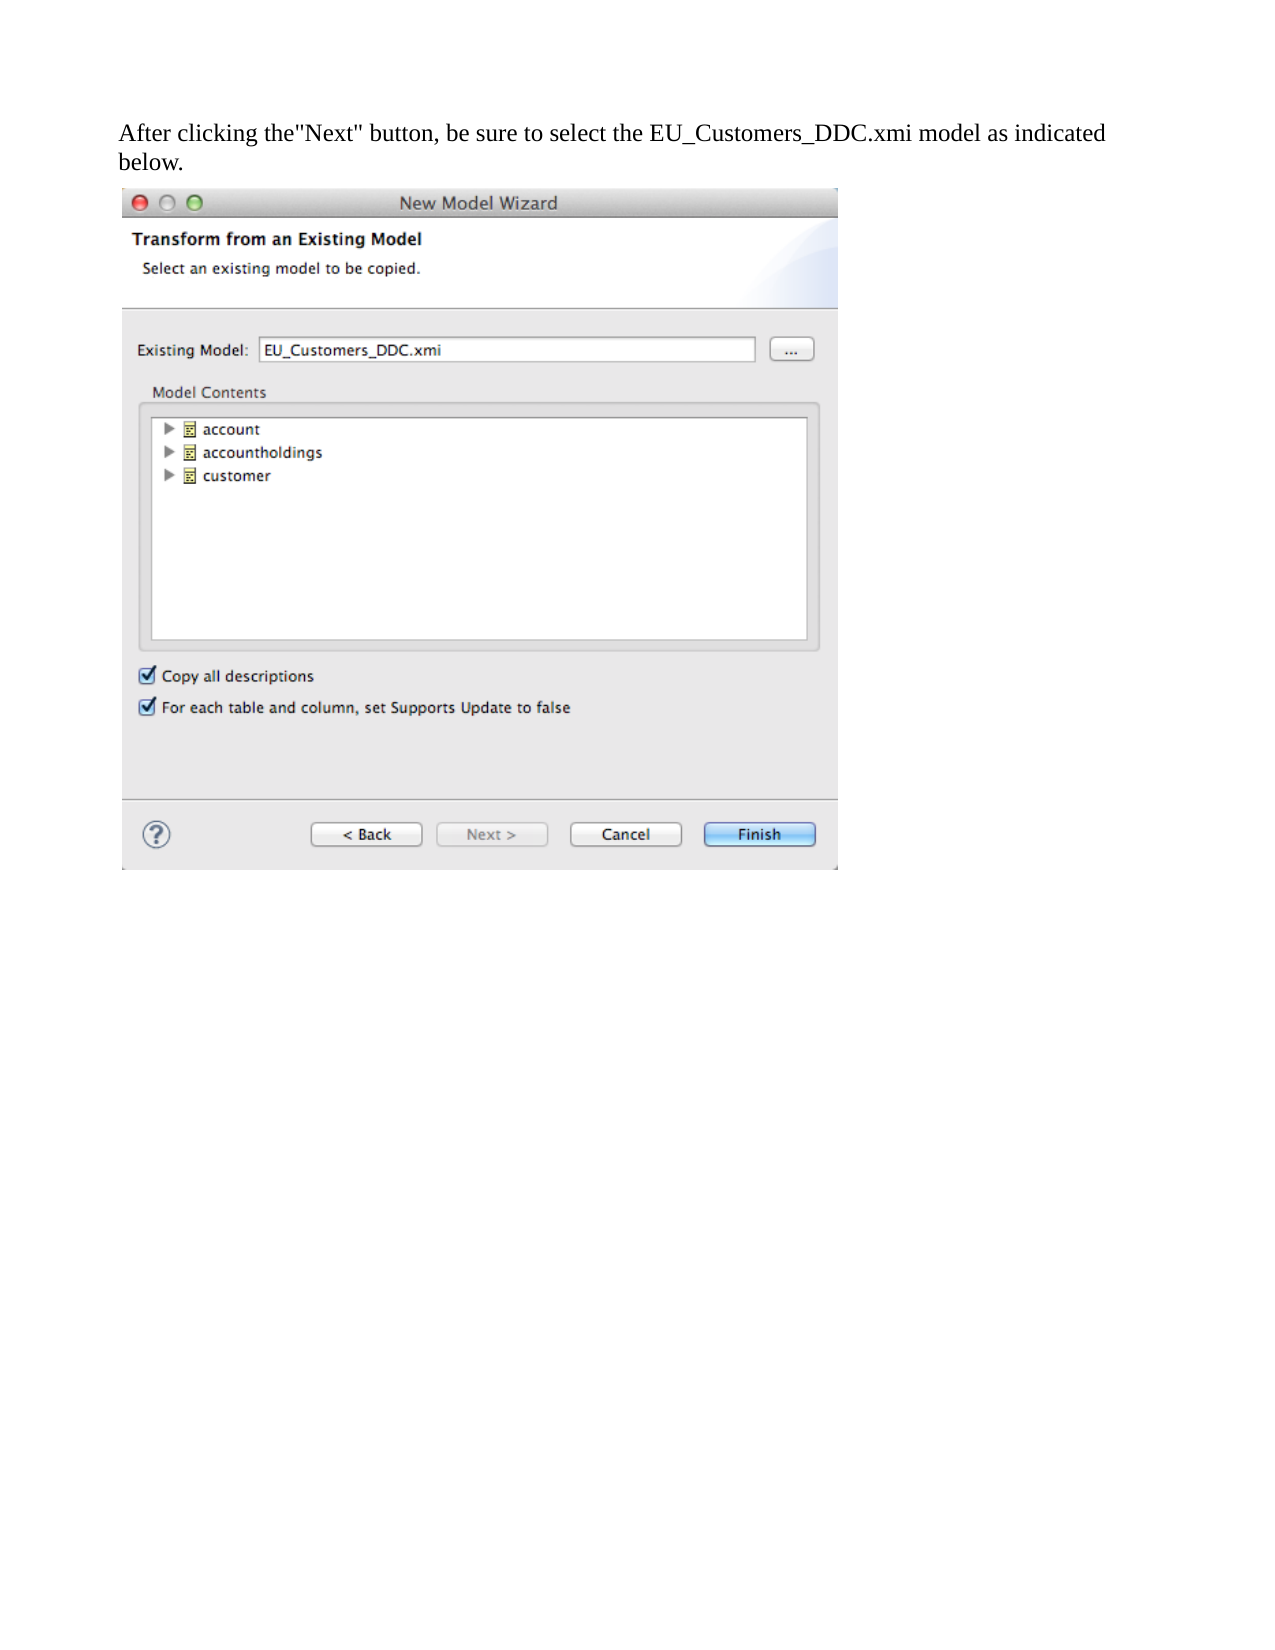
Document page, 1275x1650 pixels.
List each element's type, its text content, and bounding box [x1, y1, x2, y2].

text After clicking the"Next" button, be sure to select the EU_Customers_DDC.xmi model as indicated below. [118, 118, 1157, 176]
picture [122, 188, 838, 870]
